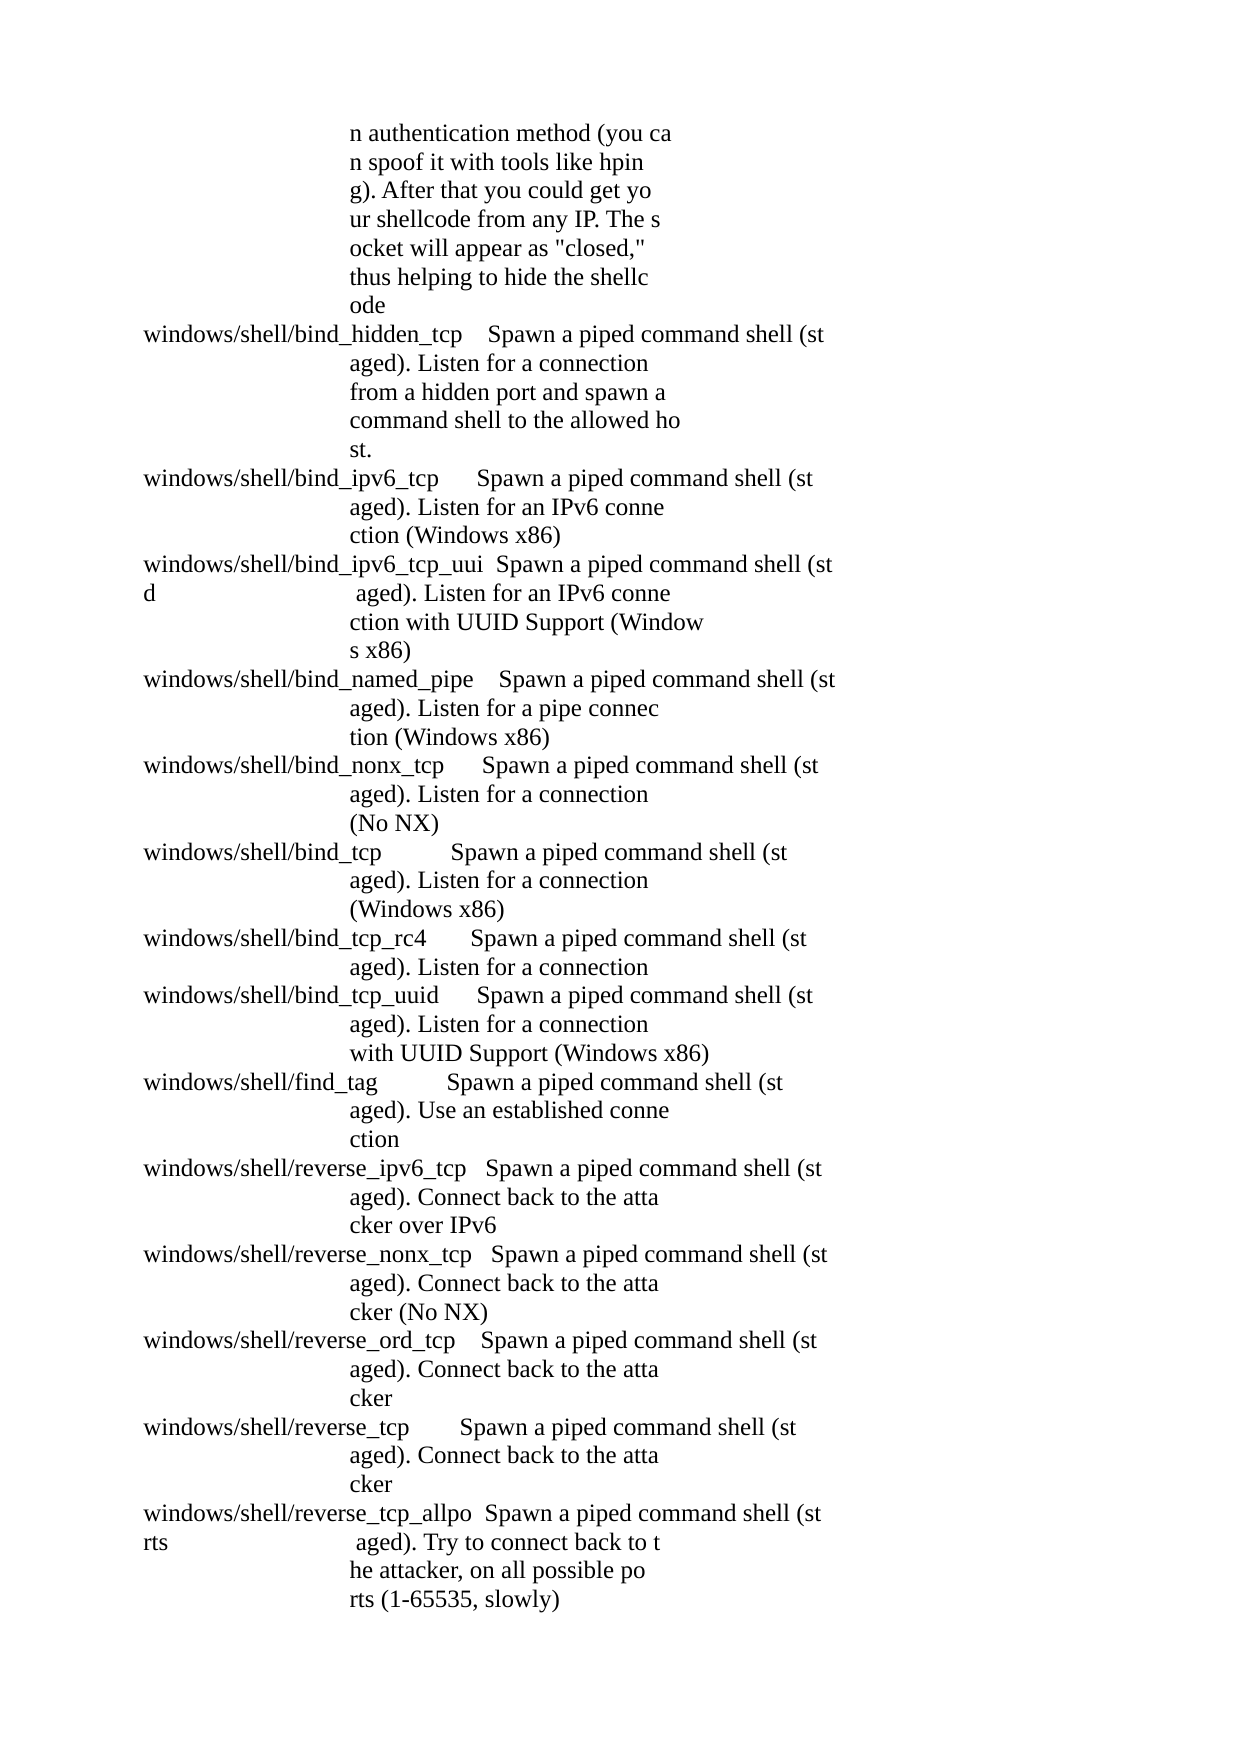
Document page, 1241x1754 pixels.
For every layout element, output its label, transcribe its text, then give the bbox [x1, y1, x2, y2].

text aged). Connect back to the atta [118, 1441, 1122, 1469]
text aged). Listen for an IPv6 conne [118, 492, 1122, 521]
text n authentication method (you ca [118, 118, 1122, 147]
text windows/shell/reverse_nonx_tcp Spawn a piped command shell (st [118, 1239, 1122, 1268]
text rts aged). Try to connect back to t [118, 1527, 1122, 1556]
text ction (Windows x86) [118, 521, 1122, 549]
text windows/shell/bind_tcp_rc4 Spawn a piped command shell (st [118, 923, 1122, 952]
text aged). Connect back to the atta [118, 1268, 1122, 1297]
text aged). Listen for a connection [118, 866, 1122, 894]
text aged). Use an established conne [118, 1096, 1122, 1124]
text windows/shell/bind_nonx_tcp Spawn a piped command shell (st [118, 751, 1122, 779]
text he attacker, on all possible po [118, 1556, 1122, 1584]
text ur shellcode from any IP. The s [118, 204, 1122, 233]
text windows/shell/bind_ipv6_tcp_uui Spawn a piped command shell (st [118, 549, 1122, 578]
text n spoof it with tools like hpin [118, 147, 1122, 176]
text tion (Windows x86) [118, 722, 1122, 751]
text windows/shell/bind_tcp_uuid Spawn a piped command shell (st [118, 981, 1122, 1009]
text aged). Connect back to the atta [118, 1182, 1122, 1211]
text cker [118, 1383, 1122, 1412]
text aged). Listen for a connection [118, 348, 1122, 377]
text s x86) [118, 636, 1122, 664]
text ction [118, 1124, 1122, 1153]
text ode [118, 291, 1122, 319]
text st. [118, 434, 1122, 463]
text aged). Listen for a connection [118, 1009, 1122, 1038]
text windows/shell/reverse_ipv6_tcp Spawn a piped command shell (st [118, 1153, 1122, 1182]
text windows/shell/bind_tcp Spawn a piped command shell (st [118, 837, 1122, 866]
text windows/shell/reverse_tcp_allpo Spawn a piped command shell (st [118, 1498, 1122, 1527]
text g). After that you could get yo [118, 176, 1122, 204]
text aged). Connect back to the atta [118, 1354, 1122, 1383]
text windows/shell/find_tag Spawn a piped command shell (st [118, 1067, 1122, 1096]
text rts (1-65535, slowly) [118, 1584, 1122, 1613]
text ocket will appear as "closed," [118, 233, 1122, 262]
text cker [118, 1469, 1122, 1498]
text with UUID Support (Windows x86) [118, 1038, 1122, 1067]
text windows/shell/reverse_ord_tcp Spawn a piped command shell (st [118, 1326, 1122, 1354]
text aged). Listen for a connection [118, 779, 1122, 808]
text windows/shell/bind_ipv6_tcp Spawn a piped command shell (st [118, 463, 1122, 492]
text windows/shell/bind_hidden_tcp Spawn a piped command shell (st [118, 319, 1122, 348]
text cker (No NX) [118, 1297, 1122, 1326]
text aged). Listen for a connection [118, 952, 1122, 981]
text d aged). Listen for an IPv6 conne [118, 578, 1122, 607]
text ction with UUID Support (Window [118, 607, 1122, 636]
text aged). Listen for a pipe connec [118, 693, 1122, 722]
text command shell to the allowed ho [118, 406, 1122, 434]
text (Windows x86) [118, 894, 1122, 923]
text windows/shell/bind_named_pipe Spawn a piped command shell (st [118, 664, 1122, 693]
text from a hidden port and spawn a [118, 377, 1122, 406]
text windows/shell/reverse_tcp Spawn a piped command shell (st [118, 1412, 1122, 1441]
text (No NX) [118, 808, 1122, 837]
text cker over IPv6 [118, 1211, 1122, 1239]
text thus helping to hide the shellc [118, 262, 1122, 291]
